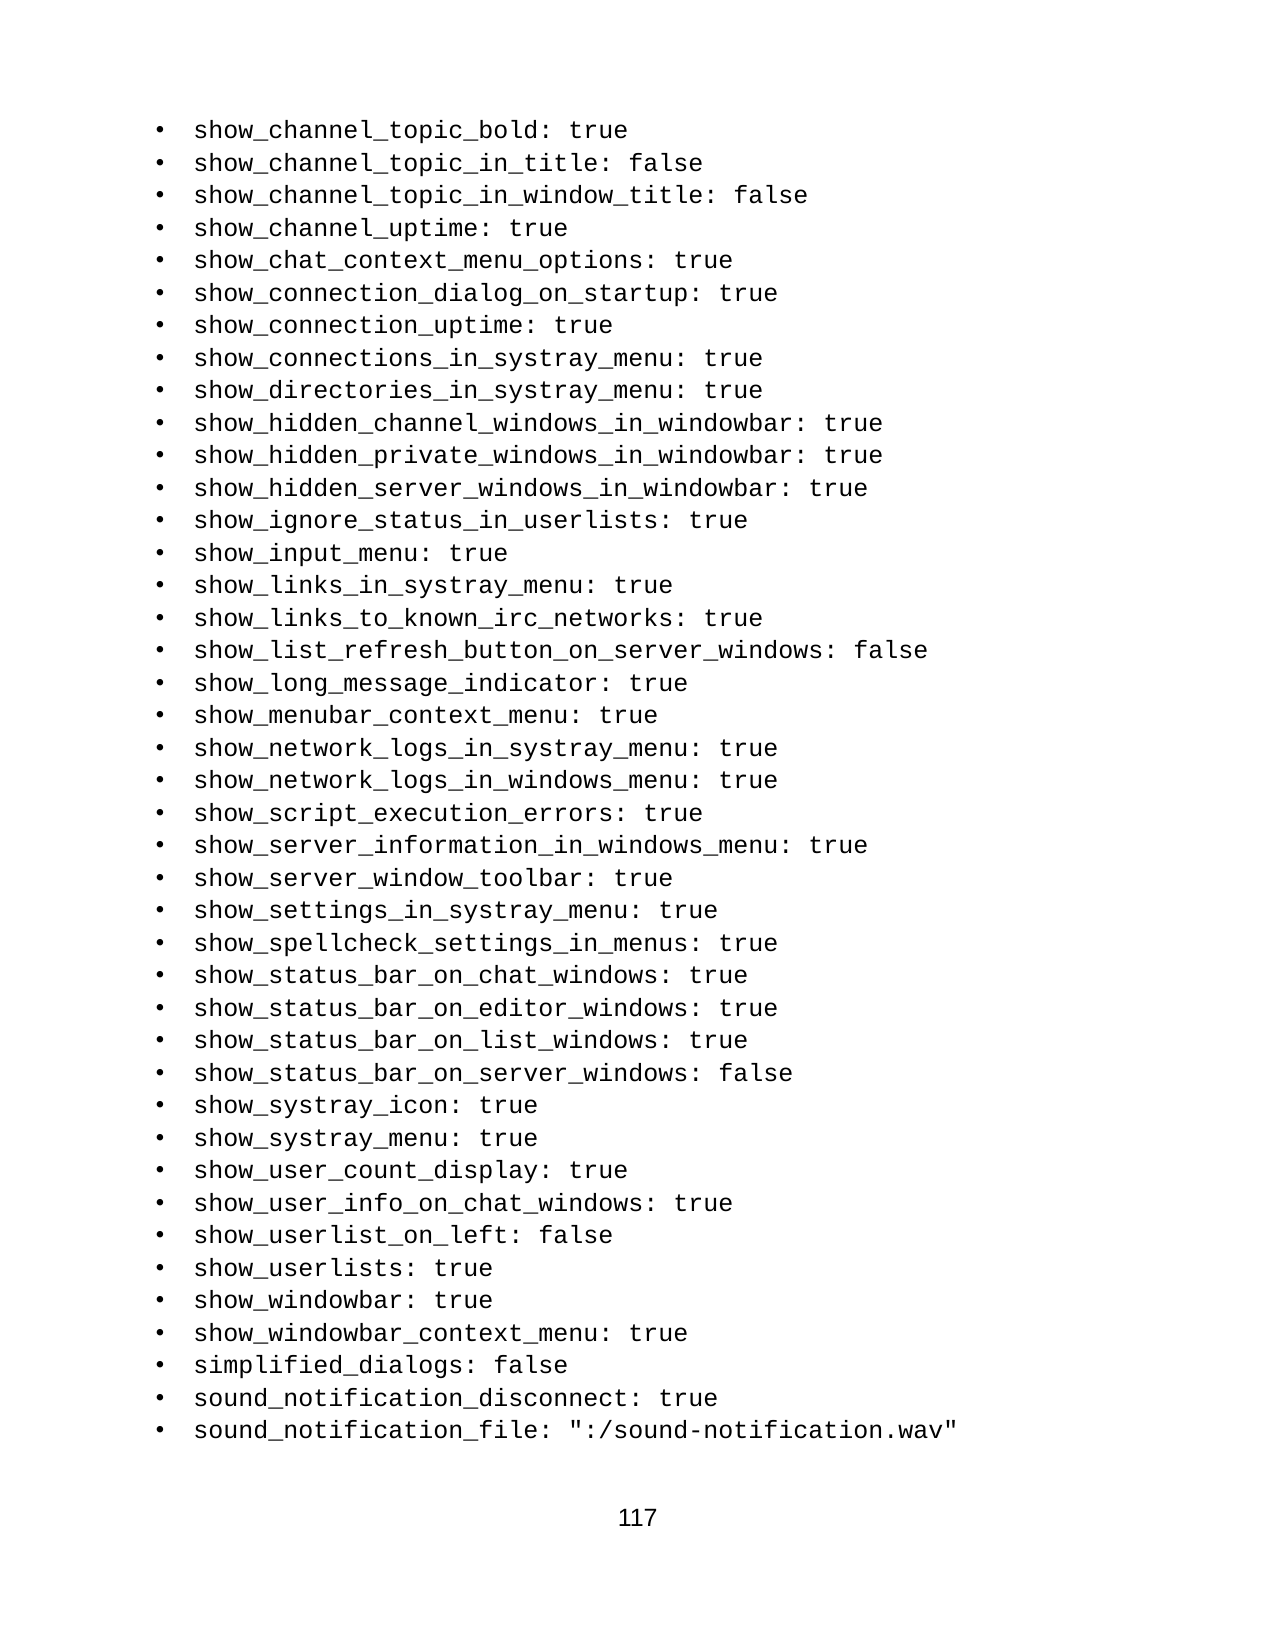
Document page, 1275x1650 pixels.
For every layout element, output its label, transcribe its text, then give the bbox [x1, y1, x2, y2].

list show_long_message_indicator: true [156, 671, 1157, 699]
list show_directories_in_systray_menu: true [156, 378, 1157, 406]
list show_input_menu: true [156, 541, 1157, 569]
list show_status_bar_on_editor_windows: true [156, 996, 1157, 1024]
list show_userlists: true [156, 1256, 1157, 1284]
list show_settings_in_systray_menu: true [156, 898, 1157, 926]
list show_hidden_channel_windows_in_windowbar: true [156, 411, 1157, 439]
list show_user_info_on_chat_windows: true [156, 1191, 1157, 1219]
list show_status_bar_on_server_windows: false [156, 1061, 1157, 1089]
list show_script_execution_errors: true [156, 801, 1157, 829]
list show_channel_uptime: true [156, 216, 1157, 244]
list show_spellcheck_settings_in_menus: true [156, 931, 1157, 959]
list show_links_in_systray_menu: true [156, 573, 1157, 601]
list show_connection_uptime: true [156, 313, 1157, 341]
list show_channel_topic_in_title: false [156, 151, 1157, 179]
list show_userlist_on_left: false [156, 1223, 1157, 1251]
list show_network_logs_in_windows_menu: true [156, 768, 1157, 796]
list show_systray_menu: true [156, 1126, 1157, 1154]
list show_server_information_in_windows_menu: true [156, 833, 1157, 861]
list show_server_window_toolbar: true [156, 866, 1157, 894]
list show_connections_in_systray_menu: true [156, 346, 1157, 374]
list show_hidden_private_windows_in_windowbar: true [156, 443, 1157, 471]
list show_user_count_display: true [156, 1158, 1157, 1186]
list show_menubar_context_menu: true [156, 703, 1157, 731]
list simplified_dialogs: false [156, 1353, 1157, 1381]
list show_status_bar_on_chat_windows: true [156, 963, 1157, 991]
list show_windowbar: true [156, 1288, 1157, 1316]
list show_connection_dialog_on_startup: true [156, 281, 1157, 309]
list show_list_refresh_button_on_server_windows: false [156, 638, 1157, 666]
list show_status_bar_on_list_windows: true [156, 1028, 1157, 1056]
list show_chat_context_menu_options: true [156, 248, 1157, 276]
list show_links_to_known_irc_networks: true [156, 606, 1157, 634]
list show_channel_topic_bold: true [156, 118, 1157, 146]
list show_channel_topic_in_window_title: false [156, 183, 1157, 211]
list sound_notification_disconnect: true [156, 1386, 1157, 1414]
list sound_notification_file: ":/sound-notification.wav" [156, 1418, 1157, 1446]
list show_network_logs_in_systray_menu: true [156, 736, 1157, 764]
list show_hidden_server_windows_in_windowbar: true [156, 476, 1157, 504]
list show_windowbar_context_menu: true [156, 1321, 1157, 1349]
list show_ignore_status_in_userlists: true [156, 508, 1157, 536]
list show_systray_icon: true [156, 1093, 1157, 1121]
